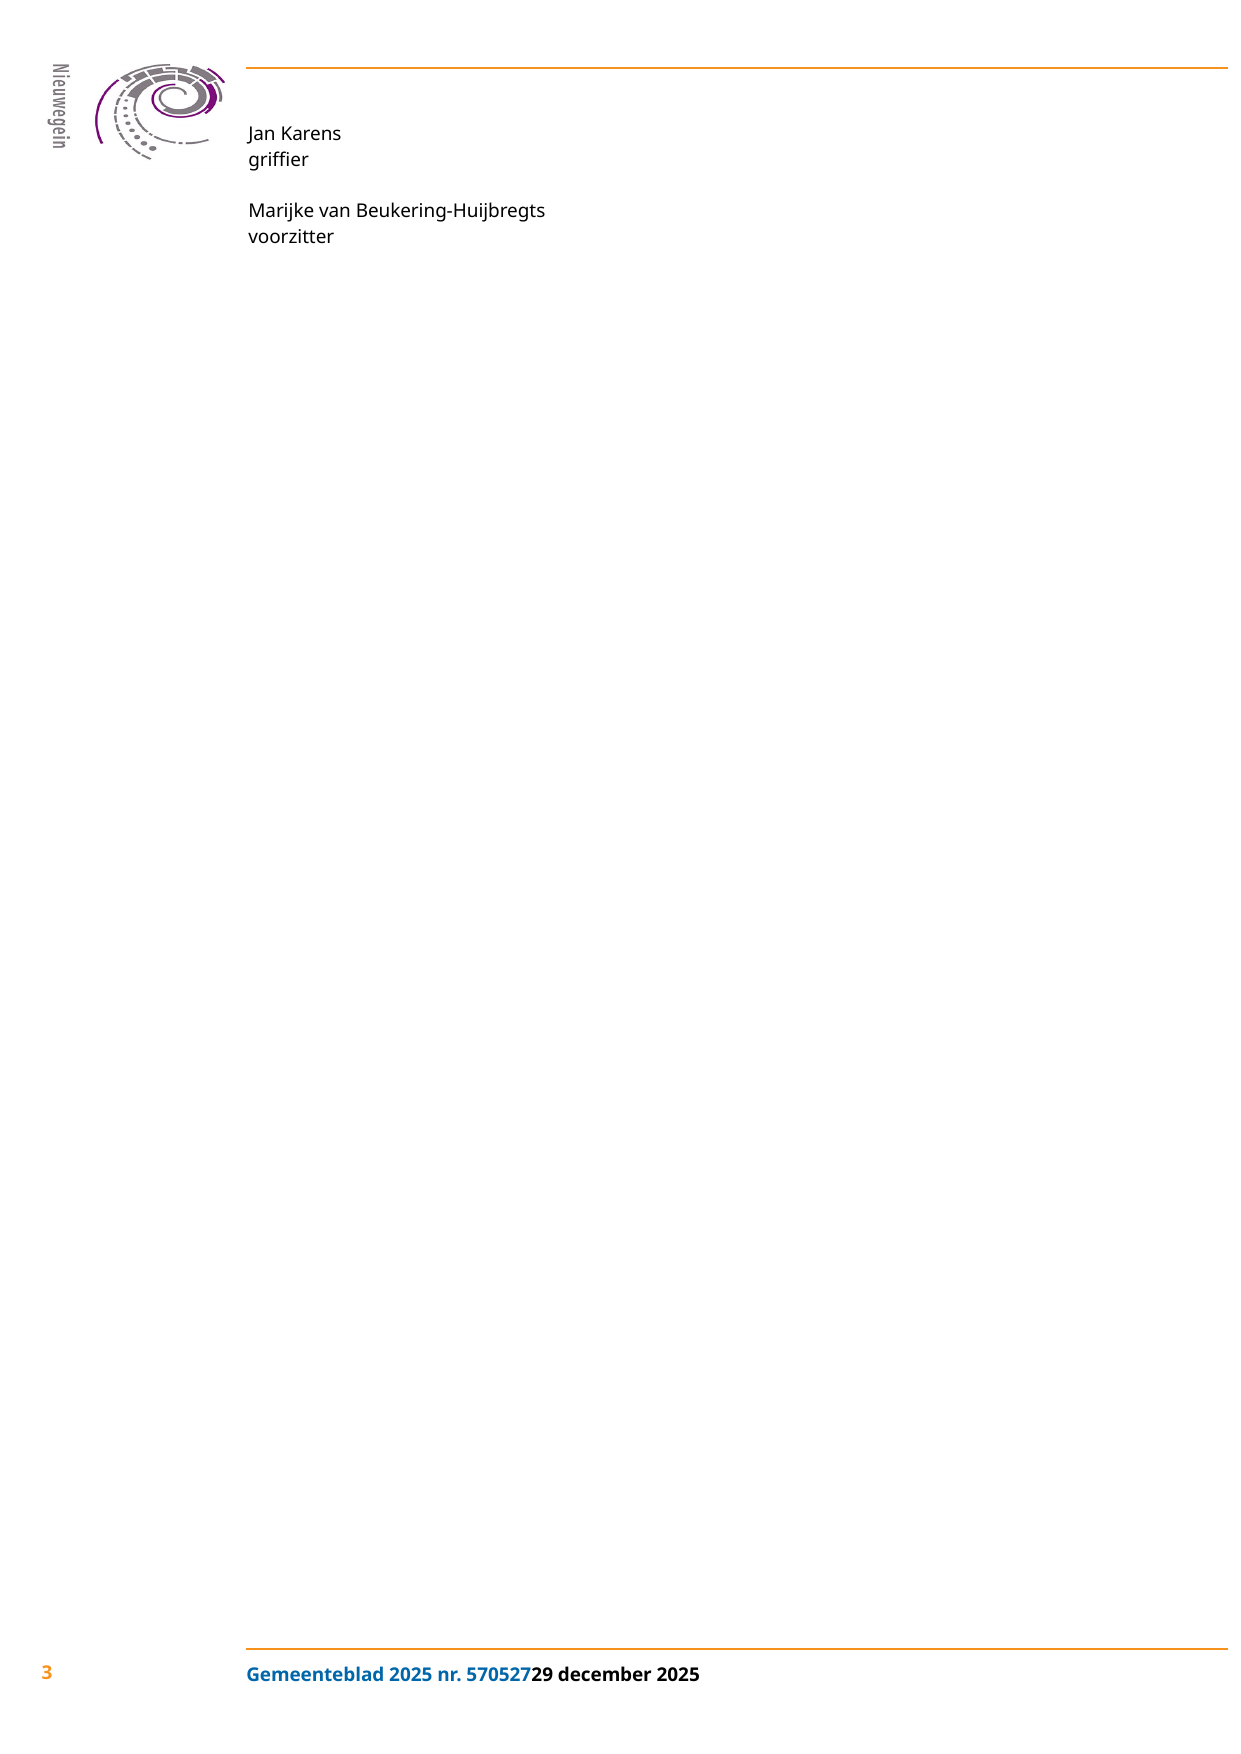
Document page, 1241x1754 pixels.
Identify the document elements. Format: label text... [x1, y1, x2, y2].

text voorzitter [248, 223, 1152, 249]
picture [41, 47, 231, 172]
text Marijke van Beukering-Huijbregts [248, 198, 1152, 223]
text griffier [248, 146, 1152, 172]
text Jan Karens [248, 121, 1152, 146]
